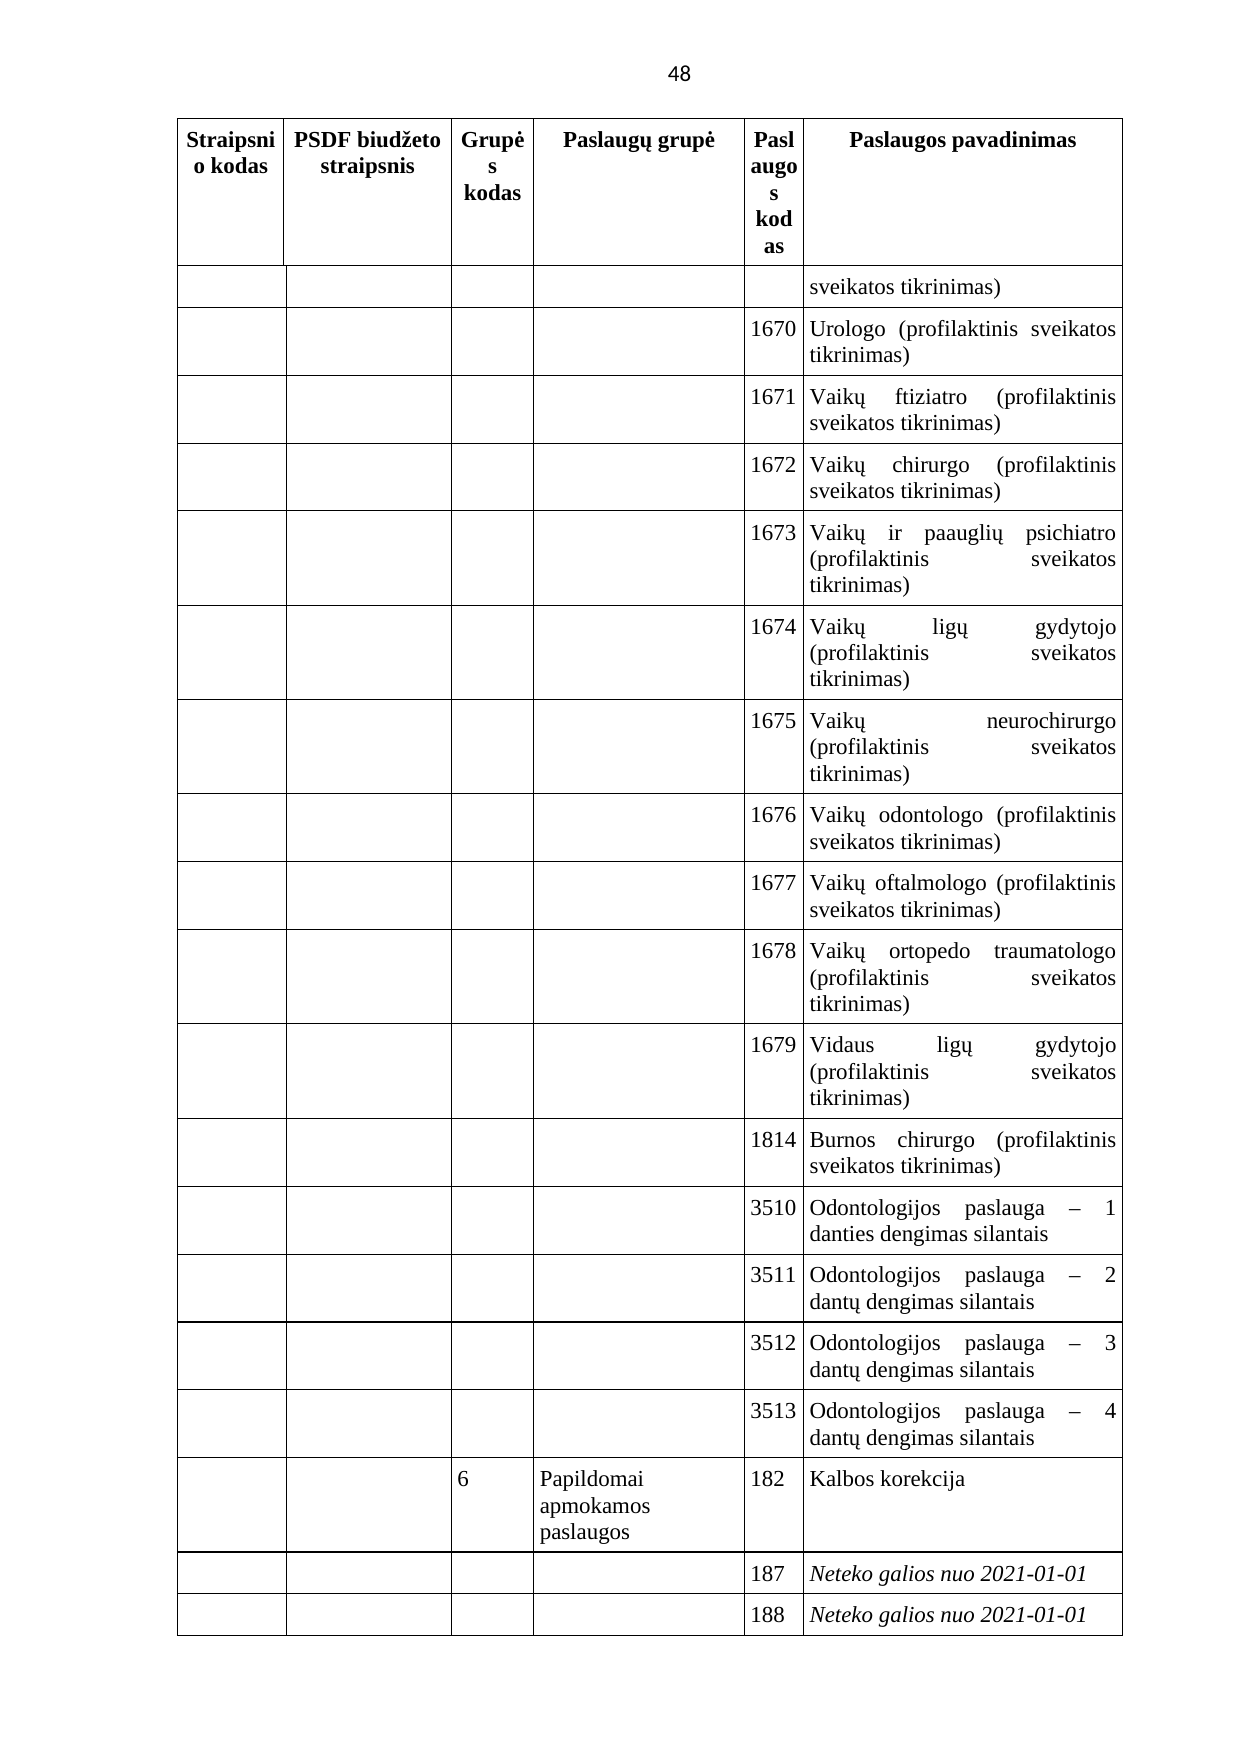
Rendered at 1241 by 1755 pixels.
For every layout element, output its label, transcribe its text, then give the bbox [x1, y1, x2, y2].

table_cell [534, 1553, 744, 1593]
table_cell [287, 266, 451, 307]
table_cell [287, 930, 451, 1023]
table_cell [287, 1187, 451, 1253]
table_cell [178, 606, 286, 699]
table_cell [534, 794, 744, 861]
table_cell Vaikų ftiziatro (profilaktinis sveikatos tikrinimas) [804, 376, 1122, 442]
table_cell 1673 [745, 511, 803, 605]
table_cell [178, 700, 286, 793]
table_cell [178, 511, 286, 605]
table_cell [287, 444, 451, 510]
table_cell Vidaus ligų gydytojo (profilaktinis sveikatos tikrinimas) [804, 1024, 1122, 1118]
table_cell [534, 376, 744, 442]
table_cell [287, 1390, 451, 1457]
table_cell [452, 1553, 533, 1593]
table_cell 187 [745, 1553, 803, 1593]
table_header Paslaugų grupė [534, 119, 744, 265]
table_cell [452, 1323, 533, 1389]
table_cell [534, 308, 744, 374]
table_cell Urologo (profilaktinis sveikatos tikrinimas) [804, 308, 1122, 374]
table_cell [452, 1255, 533, 1321]
table_cell [452, 376, 533, 442]
table_cell [534, 1024, 744, 1118]
table_cell [178, 444, 286, 510]
table_cell [534, 1390, 744, 1457]
table_cell Vaikų odontologo (profilaktinis sveikatos tikrinimas) [804, 794, 1122, 861]
table_cell [534, 1594, 744, 1634]
table_cell Odontologijos paslauga – 2 dantų dengimas silantais [804, 1255, 1122, 1321]
table_cell [534, 444, 744, 510]
table_cell [178, 1553, 286, 1593]
table_cell [534, 511, 744, 605]
table_cell [534, 1187, 744, 1253]
table_cell 1674 [745, 606, 803, 699]
table_cell 1677 [745, 862, 803, 929]
table_cell 3512 [745, 1323, 803, 1389]
table_cell Burnos chirurgo (profilaktinis sveikatos tikrinimas) [804, 1119, 1122, 1186]
table_cell Neteko galios nuo 2021-01-01 [804, 1594, 1122, 1634]
table_cell [534, 930, 744, 1023]
table_cell [452, 794, 533, 861]
table_cell [287, 606, 451, 699]
table_cell [287, 862, 451, 929]
table_cell [178, 1024, 286, 1118]
table_cell [178, 1255, 286, 1321]
table_cell [287, 1119, 451, 1186]
table_header Straipsnio kodas [178, 119, 283, 265]
table_cell [178, 308, 286, 374]
table_cell [452, 1187, 533, 1253]
table_cell Papildomai apmokamos paslaugos [534, 1458, 744, 1551]
table_cell [452, 606, 533, 699]
table_cell [287, 376, 451, 442]
table_cell [452, 930, 533, 1023]
table_cell 182 [745, 1458, 803, 1551]
table_cell [534, 266, 744, 307]
table_cell Odontologijos paslauga – 4 dantų dengimas silantais [804, 1390, 1122, 1457]
table_cell 3513 [745, 1390, 803, 1457]
table_cell [452, 308, 533, 374]
table_cell [178, 1323, 286, 1389]
table_cell [178, 1119, 286, 1186]
table_cell 1814 [745, 1119, 803, 1186]
table_cell [287, 1255, 451, 1321]
table_cell [452, 1024, 533, 1118]
table_cell Vaikų ir paauglių psichiatro (profilaktinis sveikatos tikrinimas) [804, 511, 1122, 605]
table_cell Vaikų ortopedo traumatologo (profilaktinis sveikatos tikrinimas) [804, 930, 1122, 1023]
table_cell [452, 1119, 533, 1186]
table_cell [178, 1594, 286, 1634]
table_header PSDF biudžeto straipsnis [284, 119, 451, 265]
table_cell [452, 444, 533, 510]
table_cell 6 [452, 1458, 533, 1551]
table_cell [534, 1323, 744, 1389]
table_cell 1678 [745, 930, 803, 1023]
table_cell [534, 1119, 744, 1186]
table_cell Vaikų ligų gydytojo (profilaktinis sveikatos tikrinimas) [804, 606, 1122, 699]
table_cell [287, 794, 451, 861]
table_cell Vaikų neurochirurgo (profilaktinis sveikatos tikrinimas) [804, 700, 1122, 793]
table_cell 1675 [745, 700, 803, 793]
table_cell 1672 [745, 444, 803, 510]
table_cell 188 [745, 1594, 803, 1634]
table_cell [287, 1323, 451, 1389]
table_cell [452, 1390, 533, 1457]
table_cell Neteko galios nuo 2021-01-01 [804, 1553, 1122, 1593]
table_cell [287, 1594, 451, 1634]
table_cell [178, 794, 286, 861]
table_header Paslaugos pavadinimas [804, 119, 1122, 265]
table_cell sveikatos tikrinimas) [804, 266, 1122, 307]
table_cell [178, 1187, 286, 1253]
table_cell [178, 266, 286, 307]
table_cell 1676 [745, 794, 803, 861]
table_cell Odontologijos paslauga – 3 dantų dengimas silantais [804, 1323, 1122, 1389]
table_cell [178, 1390, 286, 1457]
table_cell Vaikų chirurgo (profilaktinis sveikatos tikrinimas) [804, 444, 1122, 510]
table_cell [534, 606, 744, 699]
table_cell [452, 700, 533, 793]
table_cell [178, 376, 286, 442]
table_cell Vaikų oftalmologo (profilaktinis sveikatos tikrinimas) [804, 862, 1122, 929]
table_cell [452, 266, 533, 307]
table_cell 3511 [745, 1255, 803, 1321]
table_cell Kalbos korekcija [804, 1458, 1122, 1551]
table_cell [287, 1458, 451, 1551]
table_cell [178, 1458, 286, 1551]
table_cell [287, 511, 451, 605]
table_cell Odontologijos paslauga – 1 danties dengimas silantais [804, 1187, 1122, 1253]
table_header Paslaugos kodas [745, 119, 803, 265]
table_cell [534, 700, 744, 793]
table_cell [287, 1553, 451, 1593]
table_cell 1671 [745, 376, 803, 442]
table_cell [178, 862, 286, 929]
table_cell [534, 862, 744, 929]
table_header Grupės kodas [452, 119, 533, 265]
table_cell [287, 1024, 451, 1118]
table_cell [287, 700, 451, 793]
table_cell [534, 1255, 744, 1321]
table_cell [745, 266, 803, 307]
table_cell [452, 862, 533, 929]
table_cell 3510 [745, 1187, 803, 1253]
table_cell [287, 308, 451, 374]
table_cell 1679 [745, 1024, 803, 1118]
table_cell [178, 930, 286, 1023]
table_cell 1670 [745, 308, 803, 374]
table_cell [452, 1594, 533, 1634]
table_cell [452, 511, 533, 605]
